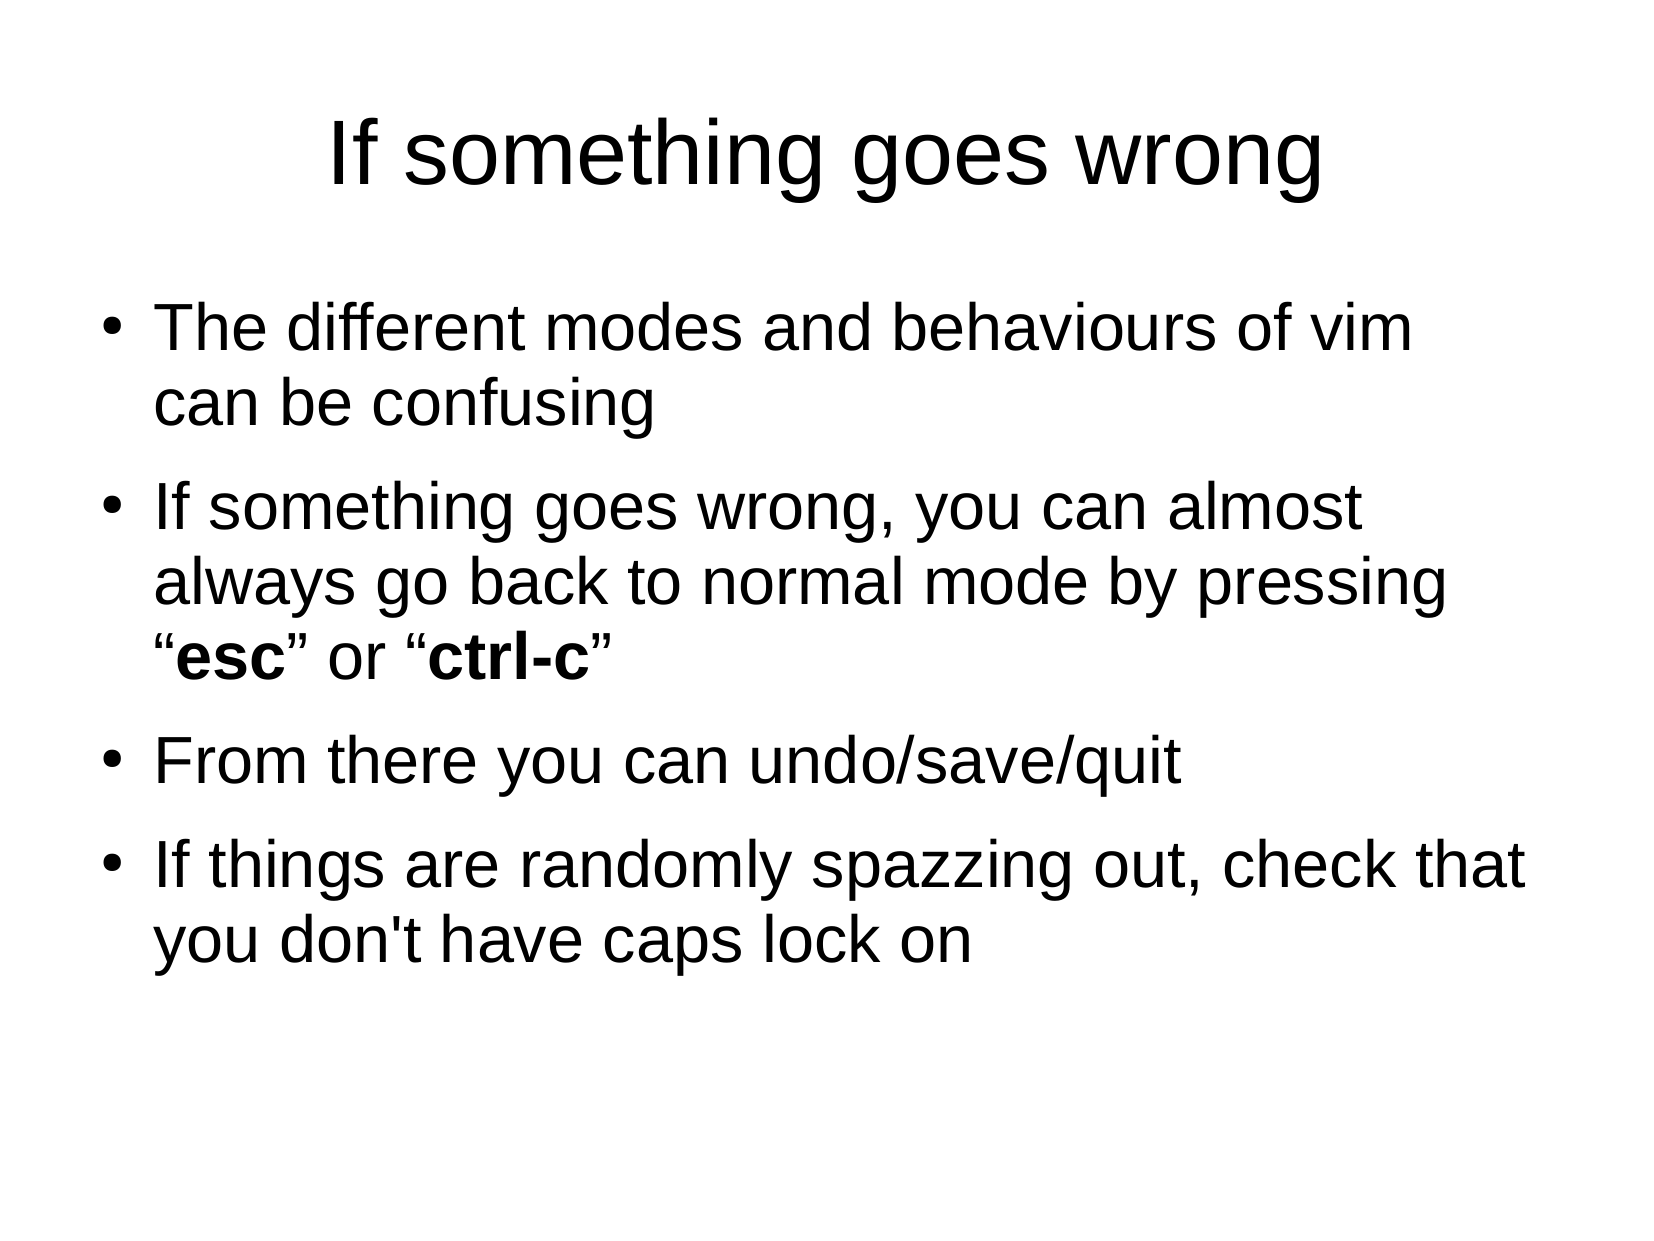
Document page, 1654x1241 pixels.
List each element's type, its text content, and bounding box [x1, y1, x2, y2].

title If something goes wrong [82, 49, 1571, 257]
list The different modes and behaviours of vim can be confusing If something goes wrong, you can almost always go back to normal mode by pressing “esc” or “ctrl-c” From there you can undo/save/quit If things are randomly spazzing out, check that you don't have caps lock on [82, 290, 1538, 1010]
